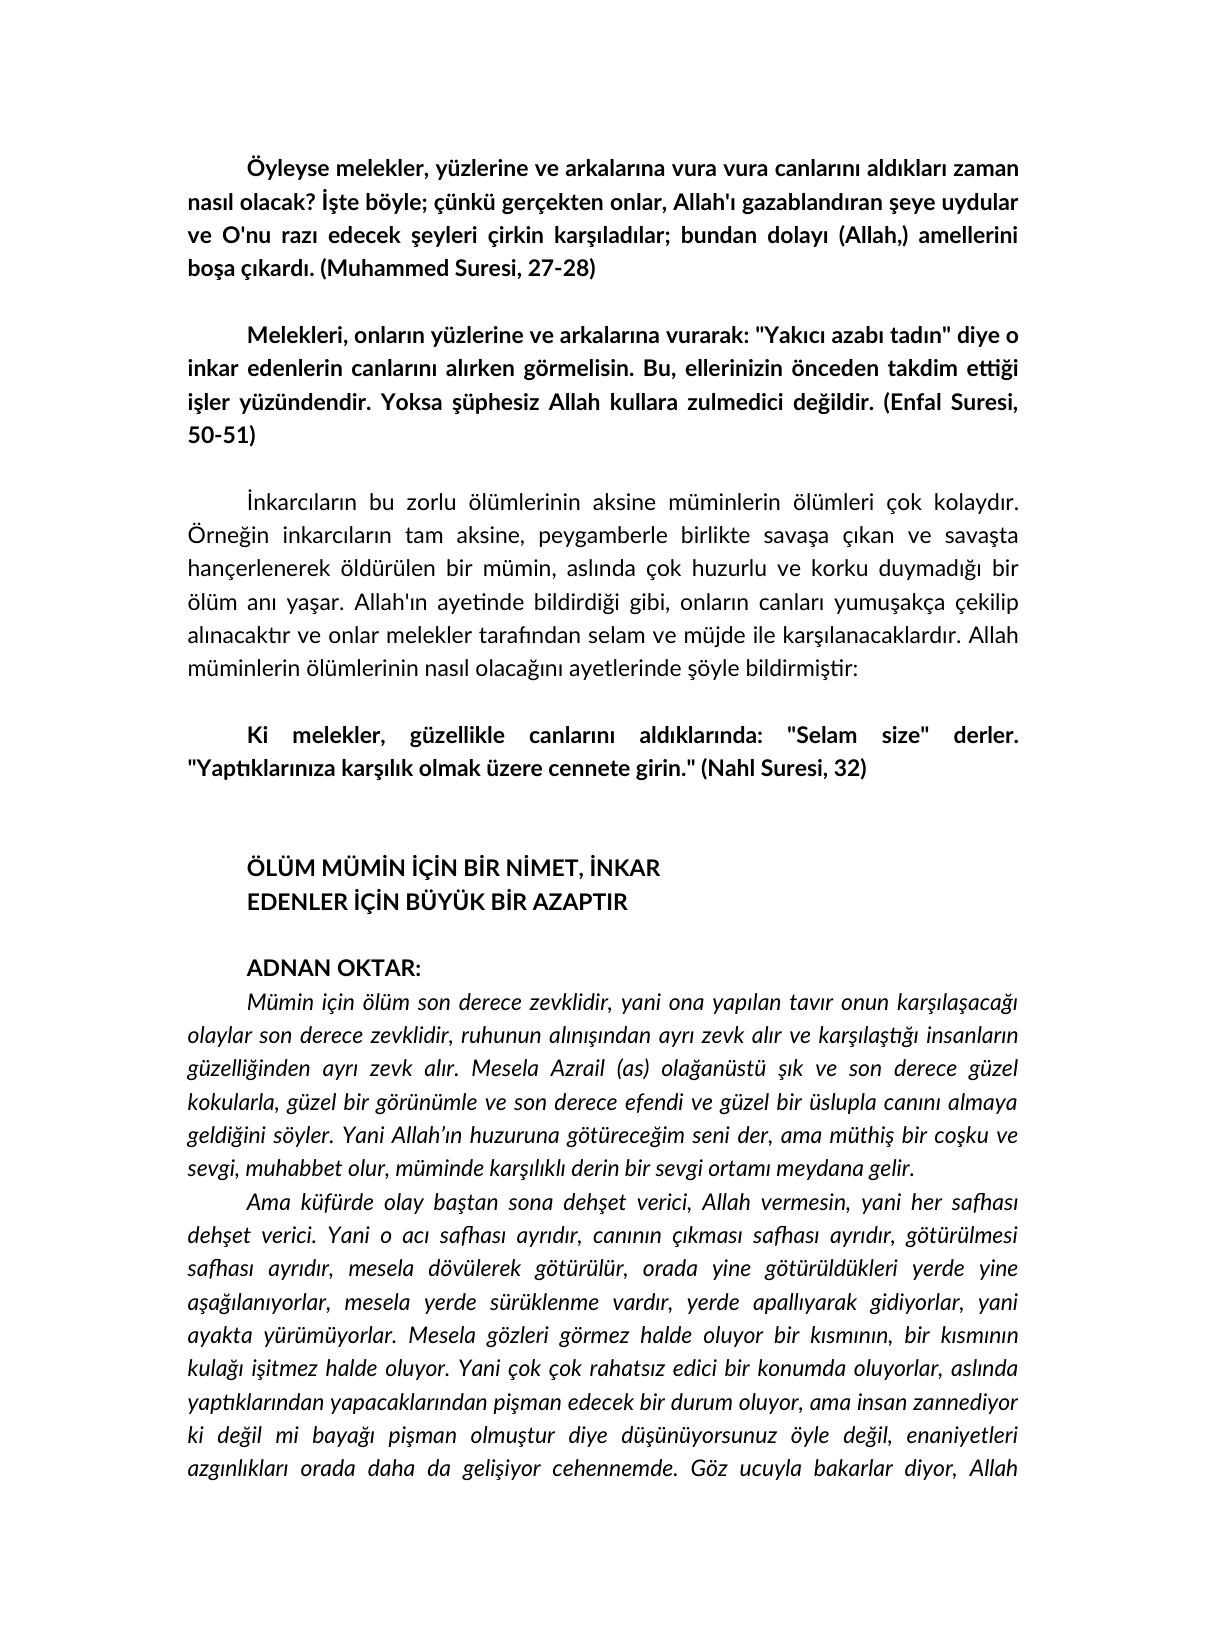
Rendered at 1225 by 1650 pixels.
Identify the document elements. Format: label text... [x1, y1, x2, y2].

text ADNAN OKTAR: [187, 950, 1020, 983]
text ÖLÜM MÜMİN İÇİN BİR NİMET, İNKAR [187, 850, 1020, 883]
text Öyleyse melekler, yüzlerine ve arkalarına vura vura canlarını aldıkları zaman nasıl olacak? İşte böyle; çünkü gerçekten onlar, Allah'ı gazablandıran şeye uydular ve O'nu razı edecek şeyleri çirkin karşıladılar; bundan dolayı (Allah,) amellerini boşa çıkardı. (Muhammed Suresi, 27-28) [187, 150, 1020, 283]
text Ki melekler, güzellikle canlarını aldıklarında: "Selam size" derler. "Yaptıklarınıza karşılık olmak üzere cennete girin." (Nahl Suresi, 32) [187, 717, 1020, 783]
text Ama küfürde olay baştan sona dehşet verici, Allah vermesin, yani her safhası dehşet verici. Yani o acı safhası ayrıdır, canının çıkması safhası ayrıdır, götürülmesi safhası ayrıdır, mesela dövülerek götürülür, orada yine götürüldükleri yerde yine aşağılanıyorlar, mesela yerde sürüklenme vardır, yerde apallıyarak gidiyorlar, yani ayakta yürümüyorlar. Mesela gözleri görmez halde oluyor bir kısmının, bir kısmının kulağı işitmez halde oluyor. Yani çok çok rahatsız edici bir konumda oluyorlar, aslında yaptıklarından yapacaklarından pişman edecek bir durum oluyor, ama insan zannediyor ki değil mi bayağı pişman olmuştur diye düşünüyorsunuz öyle değil, enaniyetleri azgınlıkları orada daha da gelişiyor cehennemde. Göz ucuyla bakarlar diyor, Allah [187, 1183, 1020, 1483]
text EDENLER İÇİN BÜYÜK BİR AZAPTIR [187, 883, 1020, 917]
text Mümin için ölüm son derece zevklidir, yani ona yapılan tavır onun karşılaşacağı olaylar son derece zevklidir, ruhunun alınışından ayrı zevk alır ve karşılaştığı insanların güzelliğinden ayrı zevk alır. Mesela Azrail (as) olağanüstü şık ve son derece güzel kokularla, güzel bir görünümle ve son derece efendi ve güzel bir üslupla canını almaya geldiğini söyler. Yani Allah’ın huzuruna götüreceğim seni der, ama müthiş bir coşku ve sevgi, muhabbet olur, müminde karşılıklı derin bir sevgi ortamı meydana gelir. [187, 983, 1020, 1183]
text İnkarcıların bu zorlu ölümlerinin aksine müminlerin ölümleri çok kolaydır. Örneğin inkarcıların tam aksine, peygamberle birlikte savaşa çıkan ve savaşta hançerlenerek öldürülen bir mümin, aslında çok huzurlu ve korku duymadığı bir ölüm anı yaşar. Allah'ın ayetinde bildirdiği gibi, onların canları yumuşakça çekilip alınacaktır ve onlar melekler tarafından selam ve müjde ile karşılanacaklardır. Allah müminlerin ölümlerinin nasıl olacağını ayetlerinde şöyle bildirmiştir: [187, 483, 1020, 683]
text Melekleri, onların yüzlerine ve arkalarına vurarak: "Yakıcı azabı tadın" diye o inkar edenlerin canlarını alırken görmelisin. Bu, ellerinizin önceden takdim ettiği işler yüzündendir. Yoksa şüphesiz Allah kullara zulmedici değildir. (Enfal Suresi, 50-51) [187, 317, 1020, 450]
